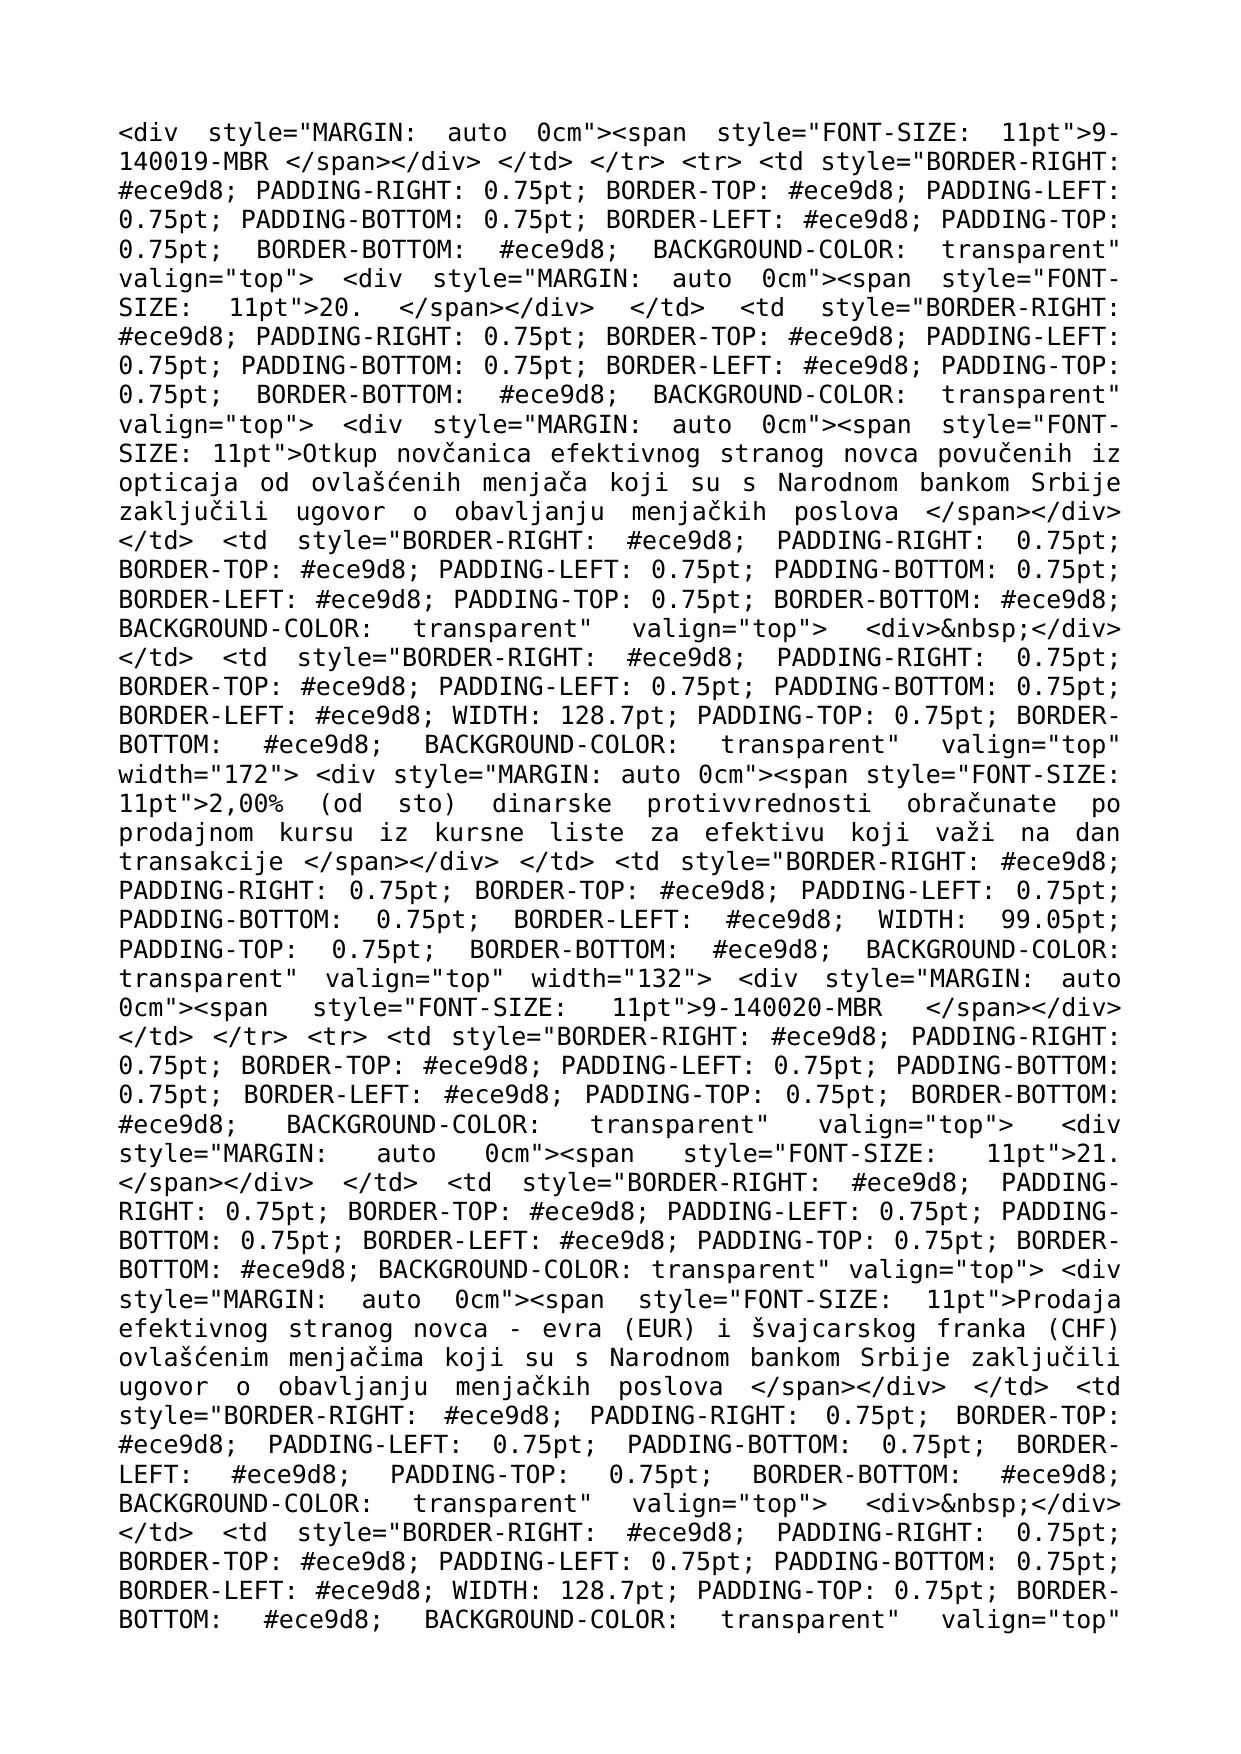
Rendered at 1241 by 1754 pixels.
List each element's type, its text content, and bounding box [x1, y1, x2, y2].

text <div style="MARGIN: auto 0cm"><span style="FONT-SIZE: 11pt">9-140019-MBR </span></div> </td> </tr> <tr> <td style="BORDER-RIGHT: #ece9d8; PADDING-RIGHT: 0.75pt; BORDER-TOP: #ece9d8; PADDING-LEFT: 0.75pt; PADDING-BOTTOM: 0.75pt; BORDER-LEFT: #ece9d8; PADDING-TOP: 0.75pt; BORDER-BOTTOM: #ece9d8; BACKGROUND-COLOR: transparent" valign="top"> <div style="MARGIN: auto 0cm"><span style="FONT-SIZE: 11pt">20. </span></div> </td> <td style="BORDER-RIGHT: #ece9d8; PADDING-RIGHT: 0.75pt; BORDER-TOP: #ece9d8; PADDING-LEFT: 0.75pt; PADDING-BOTTOM: 0.75pt; BORDER-LEFT: #ece9d8; PADDING-TOP: 0.75pt; BORDER-BOTTOM: #ece9d8; BACKGROUND-COLOR: transparent" valign="top"> <div style="MARGIN: auto 0cm"><span style="FONT-SIZE: 11pt">Otkup novčanica efektivnog stranog novca povučenih iz opticaja od ovlašćenih menjača koji su s Narodnom bankom Srbije zaključili ugovor o obavljanju menjačkih poslova </span></div> </td> <td style="BORDER-RIGHT: #ece9d8; PADDING-RIGHT: 0.75pt; BORDER-TOP: #ece9d8; PADDING-LEFT: 0.75pt; PADDING-BOTTOM: 0.75pt; BORDER-LEFT: #ece9d8; PADDING-TOP: 0.75pt; BORDER-BOTTOM: #ece9d8; BACKGROUND-COLOR: transparent" valign="top"> <div>&nbsp;</div> </td> <td style="BORDER-RIGHT: #ece9d8; PADDING-RIGHT: 0.75pt; BORDER-TOP: #ece9d8; PADDING-LEFT: 0.75pt; PADDING-BOTTOM: 0.75pt; BORDER-LEFT: #ece9d8; WIDTH: 128.7pt; PADDING-TOP: 0.75pt; BORDER-BOTTOM: #ece9d8; BACKGROUND-COLOR: transparent" valign="top" width="172"> <div style="MARGIN: auto 0cm"><span style="FONT-SIZE: 11pt">2,00% (od sto) dinarske protivvrednosti obračunate po prodajnom kursu iz kursne liste za efektivu koji važi na dan transakcije </span></div> </td> <td style="BORDER-RIGHT: #ece9d8; PADDING-RIGHT: 0.75pt; BORDER-TOP: #ece9d8; PADDING-LEFT: 0.75pt; PADDING-BOTTOM: 0.75pt; BORDER-LEFT: #ece9d8; WIDTH: 99.05pt; PADDING-TOP: 0.75pt; BORDER-BOTTOM: #ece9d8; BACKGROUND-COLOR: transparent" valign="top" width="132"> <div style="MARGIN: auto 0cm"><span style="FONT-SIZE: 11pt">9-140020-MBR </span></div> </td> </tr> <tr> <td style="BORDER-RIGHT: #ece9d8; PADDING-RIGHT: 0.75pt; BORDER-TOP: #ece9d8; PADDING-LEFT: 0.75pt; PADDING-BOTTOM: 0.75pt; BORDER-LEFT: #ece9d8; PADDING-TOP: 0.75pt; BORDER-BOTTOM: #ece9d8; BACKGROUND-COLOR: transparent" valign="top"> <div style="MARGIN: auto 0cm"><span style="FONT-SIZE: 11pt">21. </span></div> </td> <td style="BORDER-RIGHT: #ece9d8; PADDING-RIGHT: 0.75pt; BORDER-TOP: #ece9d8; PADDING-LEFT: 0.75pt; PADDING-BOTTOM: 0.75pt; BORDER-LEFT: #ece9d8; PADDING-TOP: 0.75pt; BORDER-BOTTOM: #ece9d8; BACKGROUND-COLOR: transparent" valign="top"> <div style="MARGIN: auto 0cm"><span style="FONT-SIZE: 11pt">Prodaja efektivnog stranog novca - evra (EUR) i švajcarskog franka (CHF) ovlašćenim menjačima koji su s Narodnom bankom Srbije zaključili ugovor o obavljanju menjačkih poslova </span></div> </td> <td style="BORDER-RIGHT: #ece9d8; PADDING-RIGHT: 0.75pt; BORDER-TOP: #ece9d8; PADDING-LEFT: 0.75pt; PADDING-BOTTOM: 0.75pt; BORDER-LEFT: #ece9d8; PADDING-TOP: 0.75pt; BORDER-BOTTOM: #ece9d8; BACKGROUND-COLOR: transparent" valign="top"> <div>&nbsp;</div> </td> <td style="BORDER-RIGHT: #ece9d8; PADDING-RIGHT: 0.75pt; BORDER-TOP: #ece9d8; PADDING-LEFT: 0.75pt; PADDING-BOTTOM: 0.75pt; BORDER-LEFT: #ece9d8; WIDTH: 128.7pt; PADDING-TOP: 0.75pt; BORDER-BOTTOM: #ece9d8; BACKGROUND-COLOR: transparent" valign="top" [118, 118, 1122, 1635]
